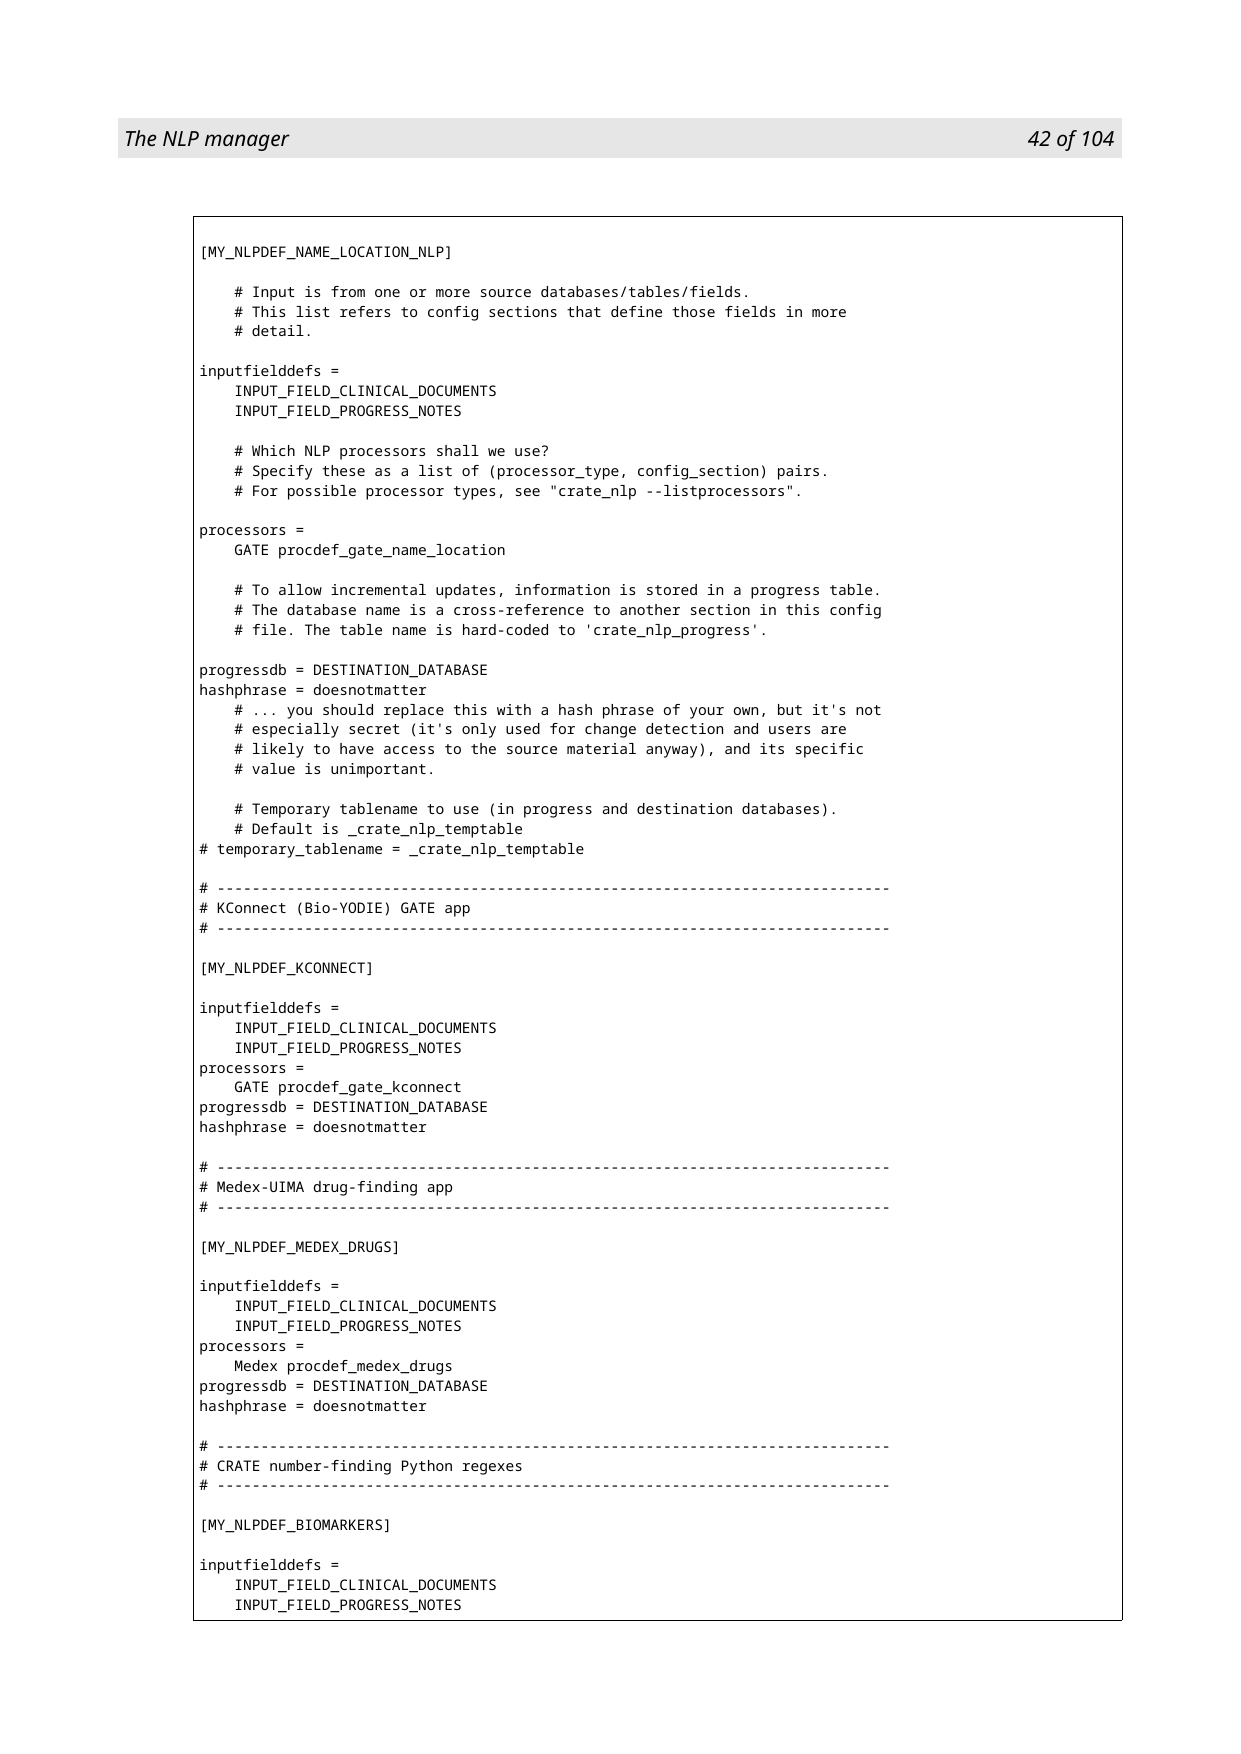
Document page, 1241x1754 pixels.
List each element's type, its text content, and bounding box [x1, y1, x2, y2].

table_header ----------------------------------------------------------------------------- [MY_NLPDEF_NAME_LOCATION_NLP] # Input is from one or more source databases/tables/fields. # This list refers to config sections that define those fields in more # detail. inputfielddefs = INPUT_FIELD_CLINICAL_DOCUMENTS INPUT_FIELD_PROGRESS_NOTES # Which NLP processors shall we use? # Specify these as a list of (processor_type, config_section) pairs. # For possible processor types, see "crate_nlp --listprocessors". processors = GATE procdef_gate_name_location # To allow incremental updates, information is stored in a progress table. # The database name is a cross-reference to another section in this config # file. The table name is hard-coded to 'crate_nlp_progress'. progressdb = DESTINATION_DATABASE hashphrase = doesnotmatter # ... you should replace this with a hash phrase of your own, but it's not # especially secret (it's only used for change detection and users are # likely to have access to the source material anyway), and its specific # value is unimportant. # Temporary tablename to use (in progress and destination databases). # Default is _crate_nlp_temptable # temporary_tablename = _crate_nlp_temptable # ----------------------------------------------------------------------------- # KConnect (Bio-YODIE) GATE app # ----------------------------------------------------------------------------- [MY_NLPDEF_KCONNECT] inputfielddefs = INPUT_FIELD_CLINICAL_DOCUMENTS INPUT_FIELD_PROGRESS_NOTES processors = GATE procdef_gate_kconnect progressdb = DESTINATION_DATABASE hashphrase = doesnotmatter # ----------------------------------------------------------------------------- # Medex-UIMA drug-finding app # ----------------------------------------------------------------------------- [MY_NLPDEF_MEDEX_DRUGS] inputfielddefs = INPUT_FIELD_CLINICAL_DOCUMENTS INPUT_FIELD_PROGRESS_NOTES processors = Medex procdef_medex_drugs progressdb = DESTINATION_DATABASE hashphrase = doesnotmatter # ----------------------------------------------------------------------------- # CRATE number-finding Python regexes # ----------------------------------------------------------------------------- [MY_NLPDEF_BIOMARKERS] inputfielddefs = INPUT_FIELD_CLINICAL_DOCUMENTS INPUT_FIELD_PROGRESS_NOTES [194, 217, 1122, 1620]
